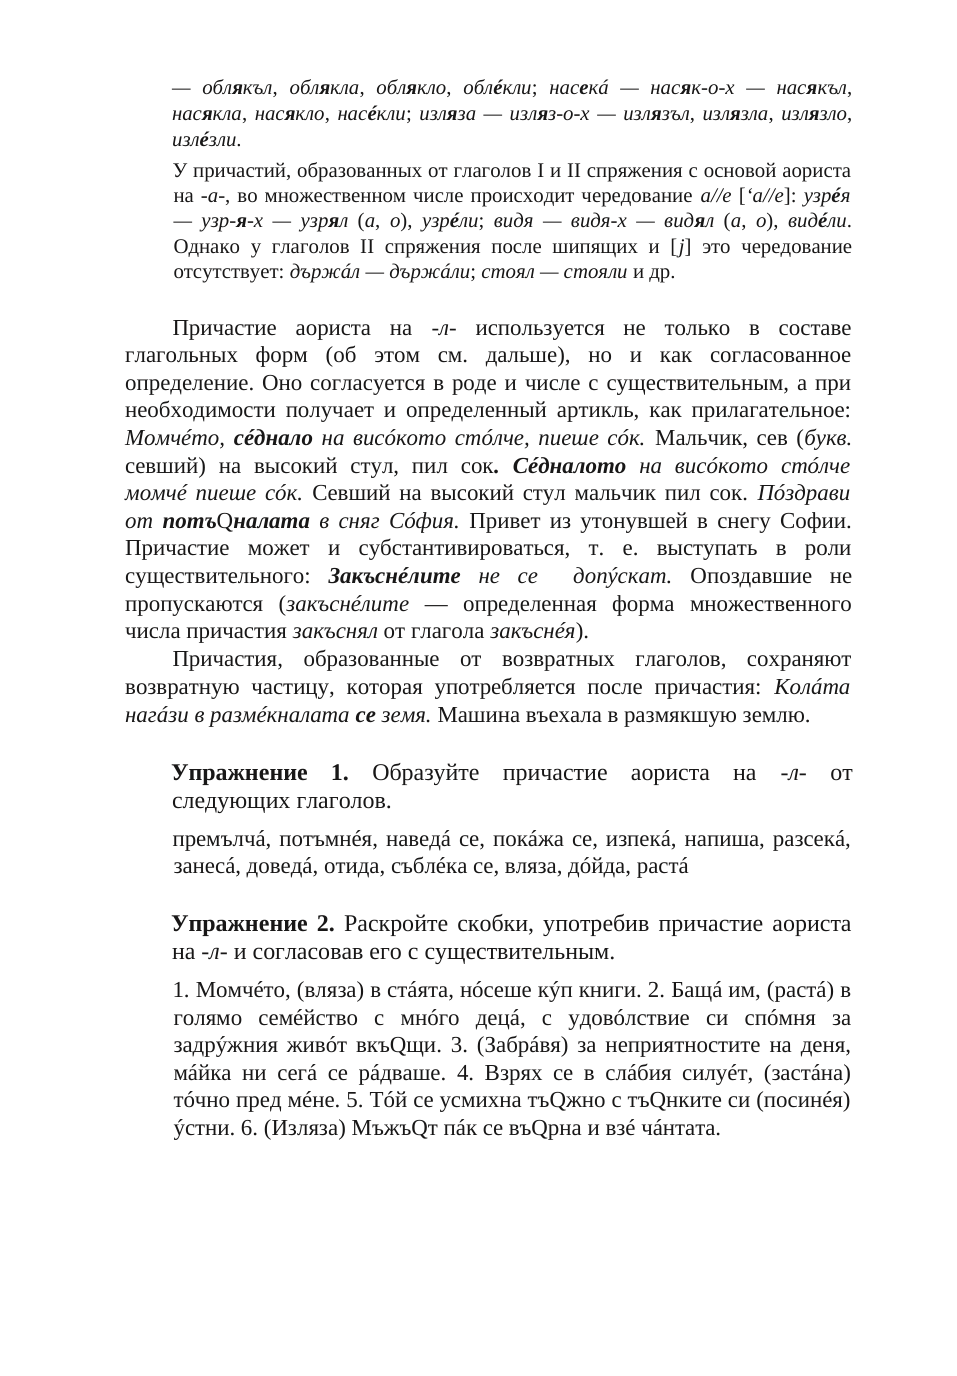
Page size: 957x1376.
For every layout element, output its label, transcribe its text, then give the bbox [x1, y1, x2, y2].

text Упражнение 2. Раскройте скобки, употребив причастие аориста на -л- и согласовав его с существительным. [171, 909, 852, 964]
text У причастий, образованных от глаголов I и II спряжения с основой аориста на -а-, во множественном числе происходит чередование а//е [‘а//е]: узрéя — узр-я-х — узрял (а, о), узрéли; видя — видя-х — видял (а, о), видéли. Однако у глаголов II спряжения после шипящих и [j] это чередование отсутствует: държáл — държáли; стоял — стояли и др. [172, 158, 852, 283]
text Причастия, образованные от возвратных глаголов, сохраняют возвратную частицу, которая употребляется после причастия: Колáта нагáзи в размéкналата се земя. Машина въехала в размякшую землю. [125, 645, 852, 727]
text 1. Момчéто, (вляза) в стáята, нóсеше кýп книги. 2. Бащá им, (растá) в голямо семéйство с мнóго децá, с удовóлствие си спóмня за задрýжния живóт вкъQщи. 3. (Забрáвя) за неприятностите на деня, мáйка ни сегá се рáдваше. 4. Взрях се в слáбия силуéт, (застáна) тóчно пред мéне. 5. Тóй се усмихна тъQжно с тъQнките си (посинéя) ýстни. 6. (Изляза) МъжъQт пáк се въQрна и взé чáнтата. [172, 976, 852, 1140]
text — облякъл, облякла, облякло, облéкли; насекá — насяк-о-х — насякъл, насякла, насякло, насéкли; изляза — изляз-о-х — излязъл, излязла, излязло, излéзли. [171, 75, 853, 151]
text Упражнение 1. Образуйте причастие аориста на -л- от следующих глаголов. [171, 757, 852, 813]
text Причастие аориста на -л- используется не только в составе глагольных форм (об этом см. дальше), но и как согласованное определение. Оно согласуется в роде и числе с существительным, а при необходимости получает и определенный артикль, как прилагательное: Момчéто, сéднало на висóкото стóлче, пиеше сóк. Мальчик, сев (букв. севший) на высокий стул, пил сок. Сéдналото на висóкото стóлче момчé пиеше сóк. Севший на высокий стул мальчик пил сок. Пóздрави от потъQналата в сняг Сóфия. Привет из утонувшей в снегу Софии. Причастие может и субстантивироваться, т. е. выступать в роли существительного: Закъснéлите не се допýскат. Опоздавшие не пропускаются (закъснéлите — определенная форма множественного числа причастия закъснял от глагола закъснéя). [125, 314, 852, 644]
text премълчá, потъмнéя, наведá се, покáжа се, изпекá, напиша, разсекá, занесá, доведá, отида, съблéка се, вляза, дóйда, растá [172, 825, 852, 879]
